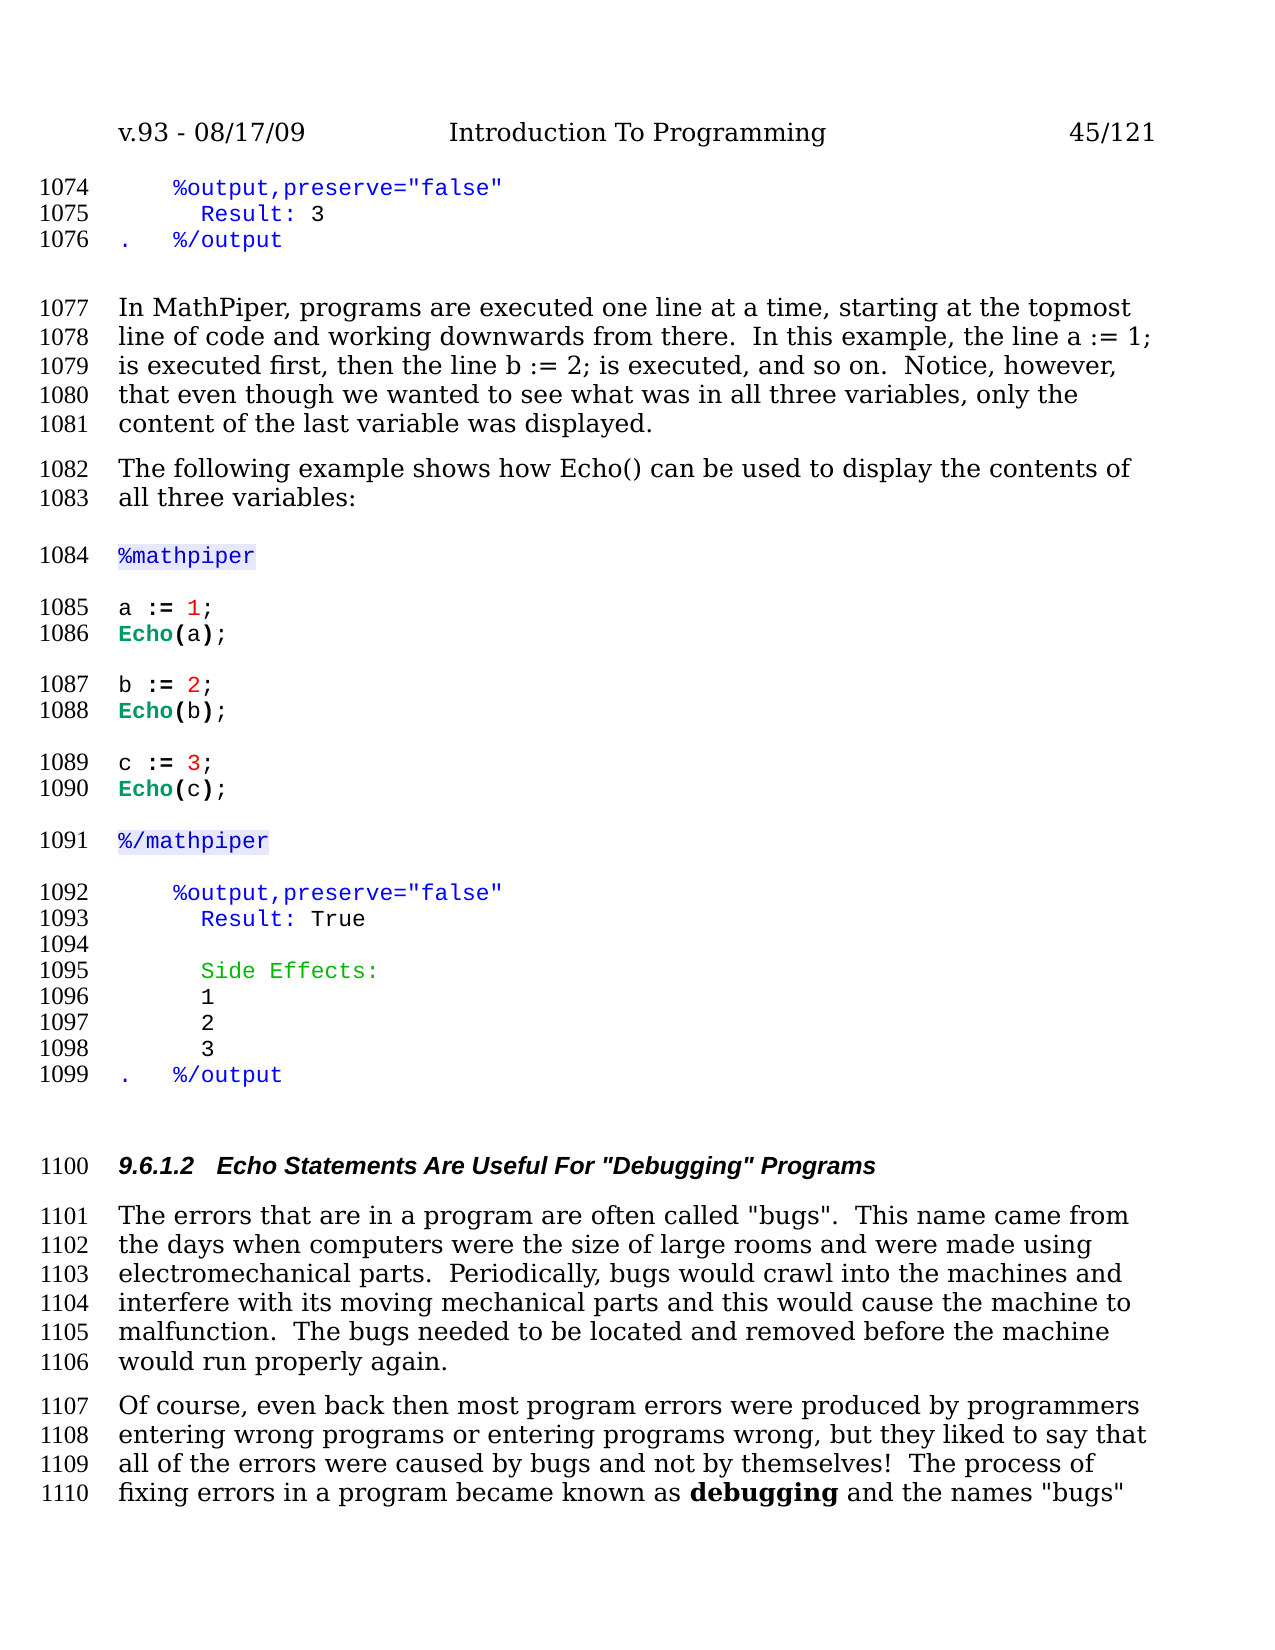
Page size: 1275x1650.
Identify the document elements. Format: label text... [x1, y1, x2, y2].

text b := 2; [118, 674, 1157, 700]
text Echo(c); [118, 778, 1157, 803]
text %output,preserve="false" [118, 177, 1157, 203]
text Side Effects: [118, 959, 1157, 985]
text . %/output [118, 1063, 1157, 1089]
text Of course, even back then most program errors were produced by programmers entering wrong programs or entering programs wrong, but they liked to say that all of the errors were caused by bugs and not by themselves! The process of fixing errors in a program became known as debugging and the names "bugs" [118, 1391, 1157, 1508]
text 1 [118, 985, 1157, 1011]
text Result: 3 [118, 203, 1157, 229]
text c := 3; [118, 752, 1157, 778]
text 3 [118, 1037, 1157, 1063]
text %output,preserve="false" [118, 881, 1157, 907]
text %mathpiper [118, 544, 1157, 570]
text The errors that are in a program are often called "bugs". This name came from the days when computers were the size of large rooms and were made using electromechanical parts. Periodically, bugs would crawl into the machines and interfere with its moving mechanical parts and this would cause the machine to malfunction. The bugs needed to be located and removed before the machine would run properly again. [118, 1201, 1157, 1376]
subtitle Echo Statements Are Useful For "Debugging" Programs [118, 1151, 1157, 1180]
text The following example shows how Echo() can be used to display the contents of all three variables: [118, 454, 1157, 512]
text Echo(a); [118, 622, 1157, 648]
text a := 1; [118, 596, 1157, 622]
text Result: True [118, 907, 1157, 933]
text Echo(b); [118, 700, 1157, 726]
text . %/output [118, 229, 1157, 254]
text %/mathpiper [118, 829, 1157, 855]
text In MathPiper, programs are executed one line at a time, starting at the topmost line of code and working downwards from there. In this example, the line a := 1; is executed first, then the line b := 2; is executed, and so on. Notice, however, that even though we wanted to see what was in all three variables, only the content of the last variable was displayed. [118, 293, 1157, 439]
text 2 [118, 1011, 1157, 1037]
